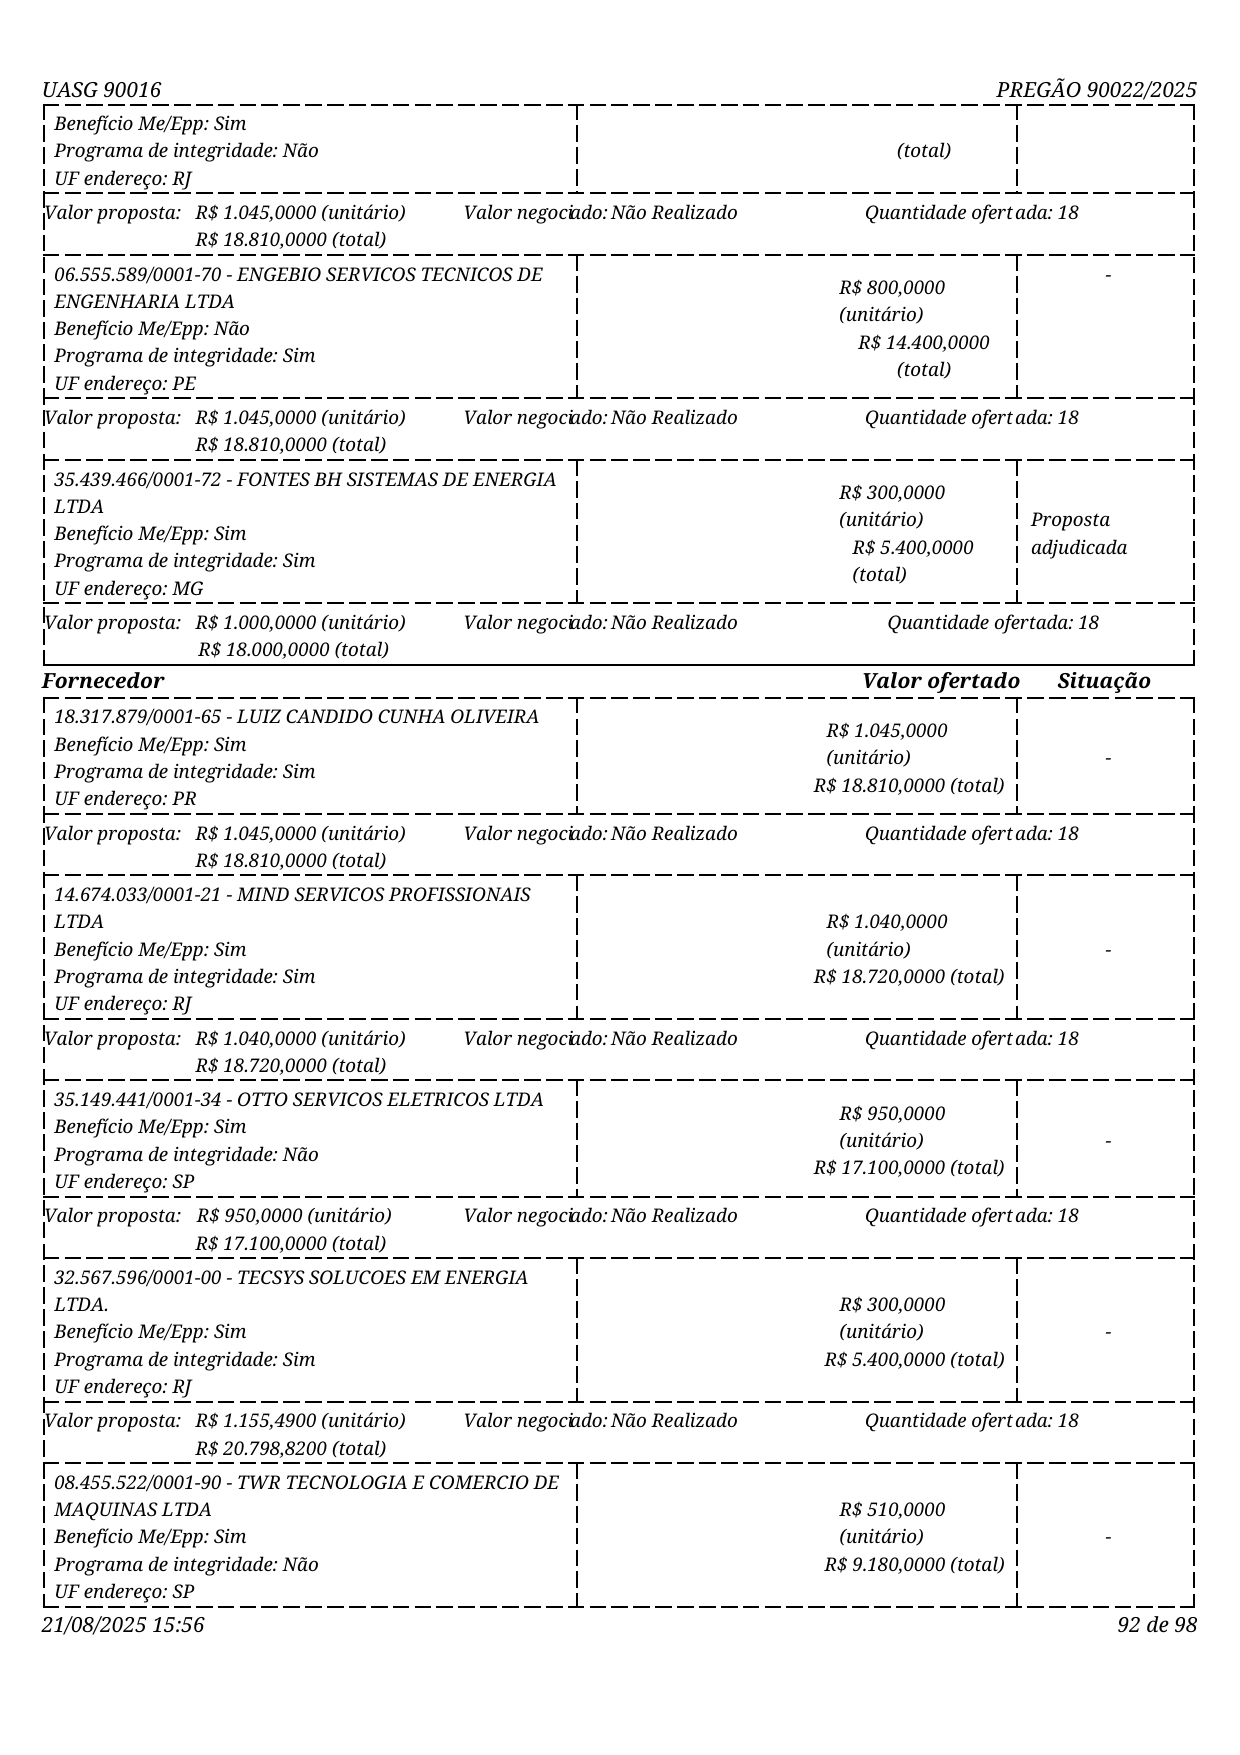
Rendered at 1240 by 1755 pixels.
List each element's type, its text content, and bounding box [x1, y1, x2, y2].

table_cell Quantidade ofertada: 18 [826, 602, 1194, 664]
table_cell R$ 510,0000 (unitário) R$ 9.180,0000 (total) [788, 1462, 1017, 1606]
table_cell - [1101, 1257, 1194, 1401]
table_cell Proposta adjudicada [1017, 459, 1194, 602]
table_cell [1017, 104, 1101, 192]
table_cell [1017, 1257, 1101, 1401]
table_cell [577, 459, 826, 602]
table_header - [1101, 697, 1194, 813]
table_cell [1017, 874, 1101, 1018]
table_cell R$ 950,0000 (unitário) R$ 17.100,0000 (total) [788, 1079, 1017, 1196]
table_cell Valor proposta: R$ 950,0000 (unitário) Valor negoci R$ 17.100,0000 (total) [44, 1196, 577, 1257]
table_cell Quantidade ofert [788, 1018, 1017, 1079]
table_cell Valor proposta: R$ 1.155,4900 (unitário) Valor negoci R$ 20.798,8200 (total) [44, 1401, 577, 1462]
table_cell Valor proposta: R$ 1.000,0000 (unitário) Valor negoci R$ 18.000,0000 (total) [44, 602, 577, 664]
table_cell [577, 1079, 787, 1196]
table_cell ada: 18 [1017, 1401, 1101, 1462]
table_cell [577, 1257, 787, 1401]
table_cell R$ 300,0000 (unitário) R$ 5.400,0000 (total) [788, 1257, 1017, 1401]
table_cell ada: 18 [1017, 397, 1101, 459]
table_cell - [1101, 254, 1194, 397]
table_cell 14.674.033/0001-21 - MIND SERVICOS PROFISSIONAIS LTDA Benefício Me/Epp: Sim Programa de integridade: Sim UF endereço: RJ [44, 874, 577, 1018]
table_cell R$ 800,0000 (unitário) R$ 14.400,0000 (total) [826, 254, 1017, 397]
table_cell Quantidade ofert [826, 397, 1017, 459]
table_header R$ 1.045,0000 (unitário) R$ 18.810,0000 (total) [788, 697, 1017, 813]
table_cell ado: Não Realizado [577, 602, 826, 664]
table_cell ado: Não Realizado [577, 192, 826, 254]
table_cell ada: 18 [1017, 1018, 1101, 1079]
table_cell [577, 104, 826, 192]
table_cell [1017, 1462, 1101, 1606]
table_cell 32.567.596/0001-00 - TECSYS SOLUCOES EM ENERGIA LTDA. Benefício Me/Epp: Sim Programa de integridade: Sim UF endereço: RJ [44, 1257, 577, 1401]
table_cell Quantidade ofert [788, 1401, 1017, 1462]
table_cell - [1101, 874, 1194, 1018]
table_cell ada: 18 [1017, 1196, 1101, 1257]
table_cell ado: Não Realizado [577, 813, 787, 874]
table_cell ado: Não Realizado [577, 1401, 787, 1462]
table_cell - [1101, 1462, 1194, 1606]
table_cell Valor proposta: R$ 1.040,0000 (unitário) Valor negoci R$ 18.720,0000 (total) [44, 1018, 577, 1079]
table_cell ado: Não Realizado [577, 1196, 787, 1257]
table_cell [577, 1462, 787, 1606]
table_cell 35.439.466/0001-72 - FONTES BH SISTEMAS DE ENERGIA LTDA Benefício Me/Epp: Sim Programa de integridade: Sim UF endereço: MG [44, 459, 577, 602]
table_cell 08.455.522/0001-90 - TWR TECNOLOGIA E COMERCIO DE MAQUINAS LTDA Benefício Me/Epp: Sim Programa de integridade: Não UF endereço: SP [44, 1462, 577, 1606]
table_header [577, 697, 787, 813]
table_cell Quantidade ofert [788, 813, 1017, 874]
table_cell [1101, 1196, 1194, 1257]
table_cell Valor proposta: R$ 1.045,0000 (unitário) Valor negoci R$ 18.810,0000 (total) [44, 192, 577, 254]
table_header 18.317.879/0001-65 - LUIZ CANDIDO CUNHA OLIVEIRA Benefício Me/Epp: Sim Programa de integridade: Sim UF endereço: PR [44, 697, 577, 813]
table_cell R$ 300,0000 (unitário) R$ 5.400,0000 (total) [826, 459, 1017, 602]
table_cell [1101, 192, 1194, 254]
table_cell [1017, 1079, 1101, 1196]
table_cell [1101, 397, 1194, 459]
table_cell [1101, 1401, 1194, 1462]
text Fornecedor Valor ofertado Situação [42, 666, 1200, 694]
table_cell ado: Não Realizado [577, 1018, 787, 1079]
table_cell Valor proposta: R$ 1.045,0000 (unitário) Valor negoci R$ 18.810,0000 (total) [44, 813, 577, 874]
table_cell - [1101, 1079, 1194, 1196]
table_cell 06.555.589/0001-70 - ENGEBIO SERVICOS TECNICOS DE ENGENHARIA LTDA Benefício Me/Epp: Não Programa de integridade: Sim UF endereço: PE [44, 254, 577, 397]
table_cell [1101, 1018, 1194, 1079]
table_cell [577, 874, 787, 1018]
table_cell [577, 254, 826, 397]
table_cell Quantidade ofert [788, 1196, 1017, 1257]
table_cell ada: 18 [1017, 813, 1101, 874]
table_header [1017, 697, 1101, 813]
table_cell Quantidade ofert [826, 192, 1017, 254]
table_cell Valor proposta: R$ 1.045,0000 (unitário) Valor negoci R$ 18.810,0000 (total) [44, 397, 577, 459]
table_cell ado: Não Realizado [577, 397, 826, 459]
table_cell Benefício Me/Epp: Sim Programa de integridade: Não UF endereço: RJ [44, 104, 577, 192]
table_cell [1101, 813, 1194, 874]
table_cell (total) [826, 104, 1017, 192]
table_cell - [1101, 104, 1194, 192]
table_cell R$ 1.040,0000 (unitário) R$ 18.720,0000 (total) [788, 874, 1017, 1018]
table_cell ada: 18 [1017, 192, 1101, 254]
table_cell 35.149.441/0001-34 - OTTO SERVICOS ELETRICOS LTDA Benefício Me/Epp: Sim Programa de integridade: Não UF endereço: SP [44, 1079, 577, 1196]
table_cell [1017, 254, 1101, 397]
